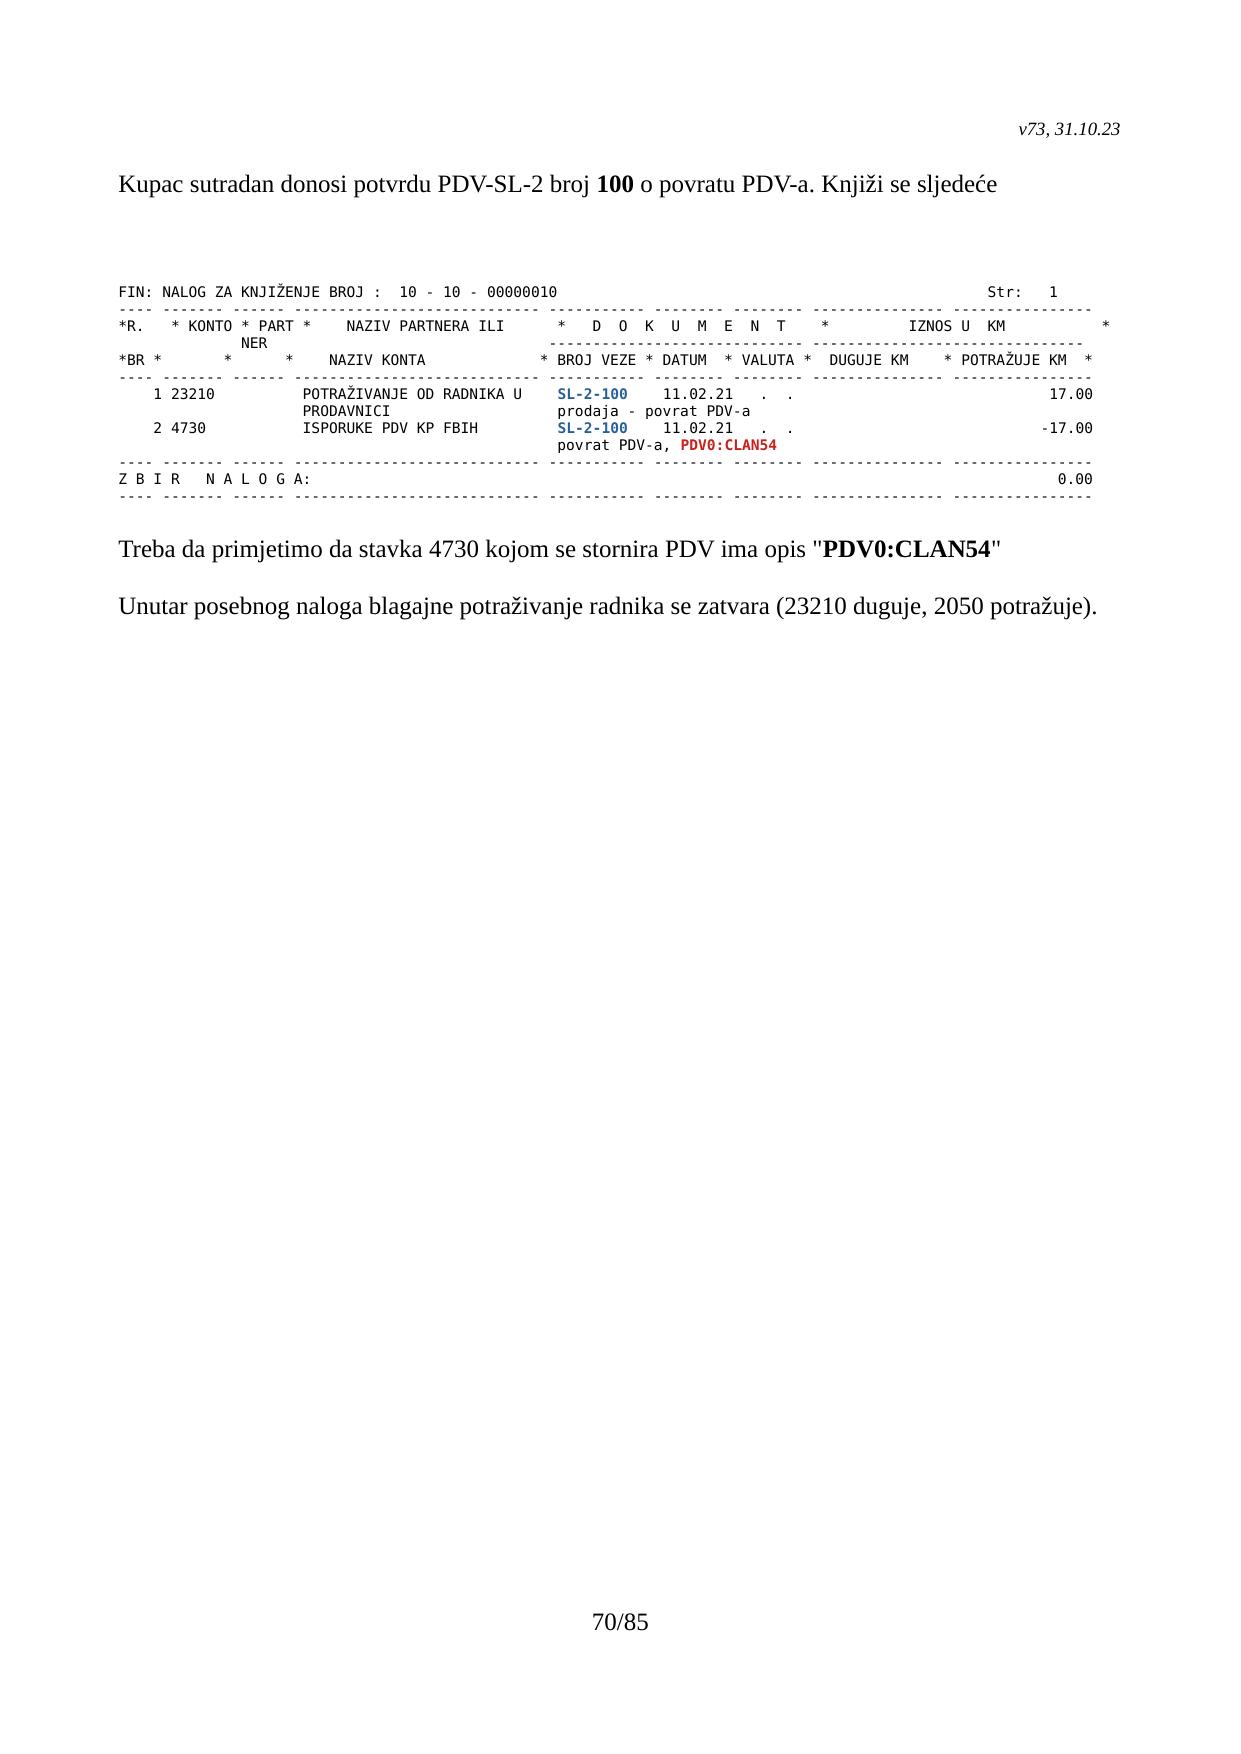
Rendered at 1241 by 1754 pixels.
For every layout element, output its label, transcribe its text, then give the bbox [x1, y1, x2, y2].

text povrat PDV-a, PDV0:CLAN54 [118, 437, 1122, 454]
text ---- ------- ------ ---------------------------- ----------- -------- -------- --------------- ---------------- [118, 369, 1122, 386]
text 2 4730 ISPORUKE PDV KP FBIH SL-2-100 11.02.21 . . -17.00 [118, 420, 1122, 437]
text FIN: NALOG ZA KNJIŽENJE BROJ : 10 - 10 - 00000010 Str: 1 [118, 284, 1122, 301]
text *R. * KONTO * PART * NAZIV PARTNERA ILI * D O K U M E N T * IZNOS U KM * [118, 318, 1122, 335]
text ---- ------- ------ ---------------------------- ----------- -------- -------- --------------- ---------------- [118, 454, 1122, 471]
text Treba da primjetimo da stavka 4730 kojom se stornira PDV ima opis "PDV0:CLAN54" [118, 534, 1122, 562]
text PRODAVNICI prodaja - povrat PDV-a [118, 403, 1122, 420]
text *BR * * * NAZIV KONTA * BROJ VEZE * DATUM * VALUTA * DUGUJE KM * POTRAŽUJE KM * [118, 352, 1122, 369]
text Unutar posebnog naloga blagajne potraživanje radnika se zatvara (23210 duguje, 2050 potražuje). [118, 591, 1122, 620]
text ---- ------- ------ ---------------------------- ----------- -------- -------- --------------- ---------------- [118, 488, 1122, 505]
text Kupac sutradan donosi potvrdu PDV-SL-2 broj 100 o povratu PDV-a. Knjiži se sljedeće [118, 169, 1122, 198]
text ---- ------- ------ ---------------------------- ----------- -------- -------- --------------- ---------------- [118, 301, 1122, 318]
text Z B I R N A L O G A: 0.00 [118, 471, 1122, 488]
text NER ----------------------------- ------------------------------- [118, 335, 1122, 352]
text 1 23210 POTRAŽIVANJE OD RADNIKA U SL-2-100 11.02.21 . . 17.00 [118, 386, 1122, 403]
